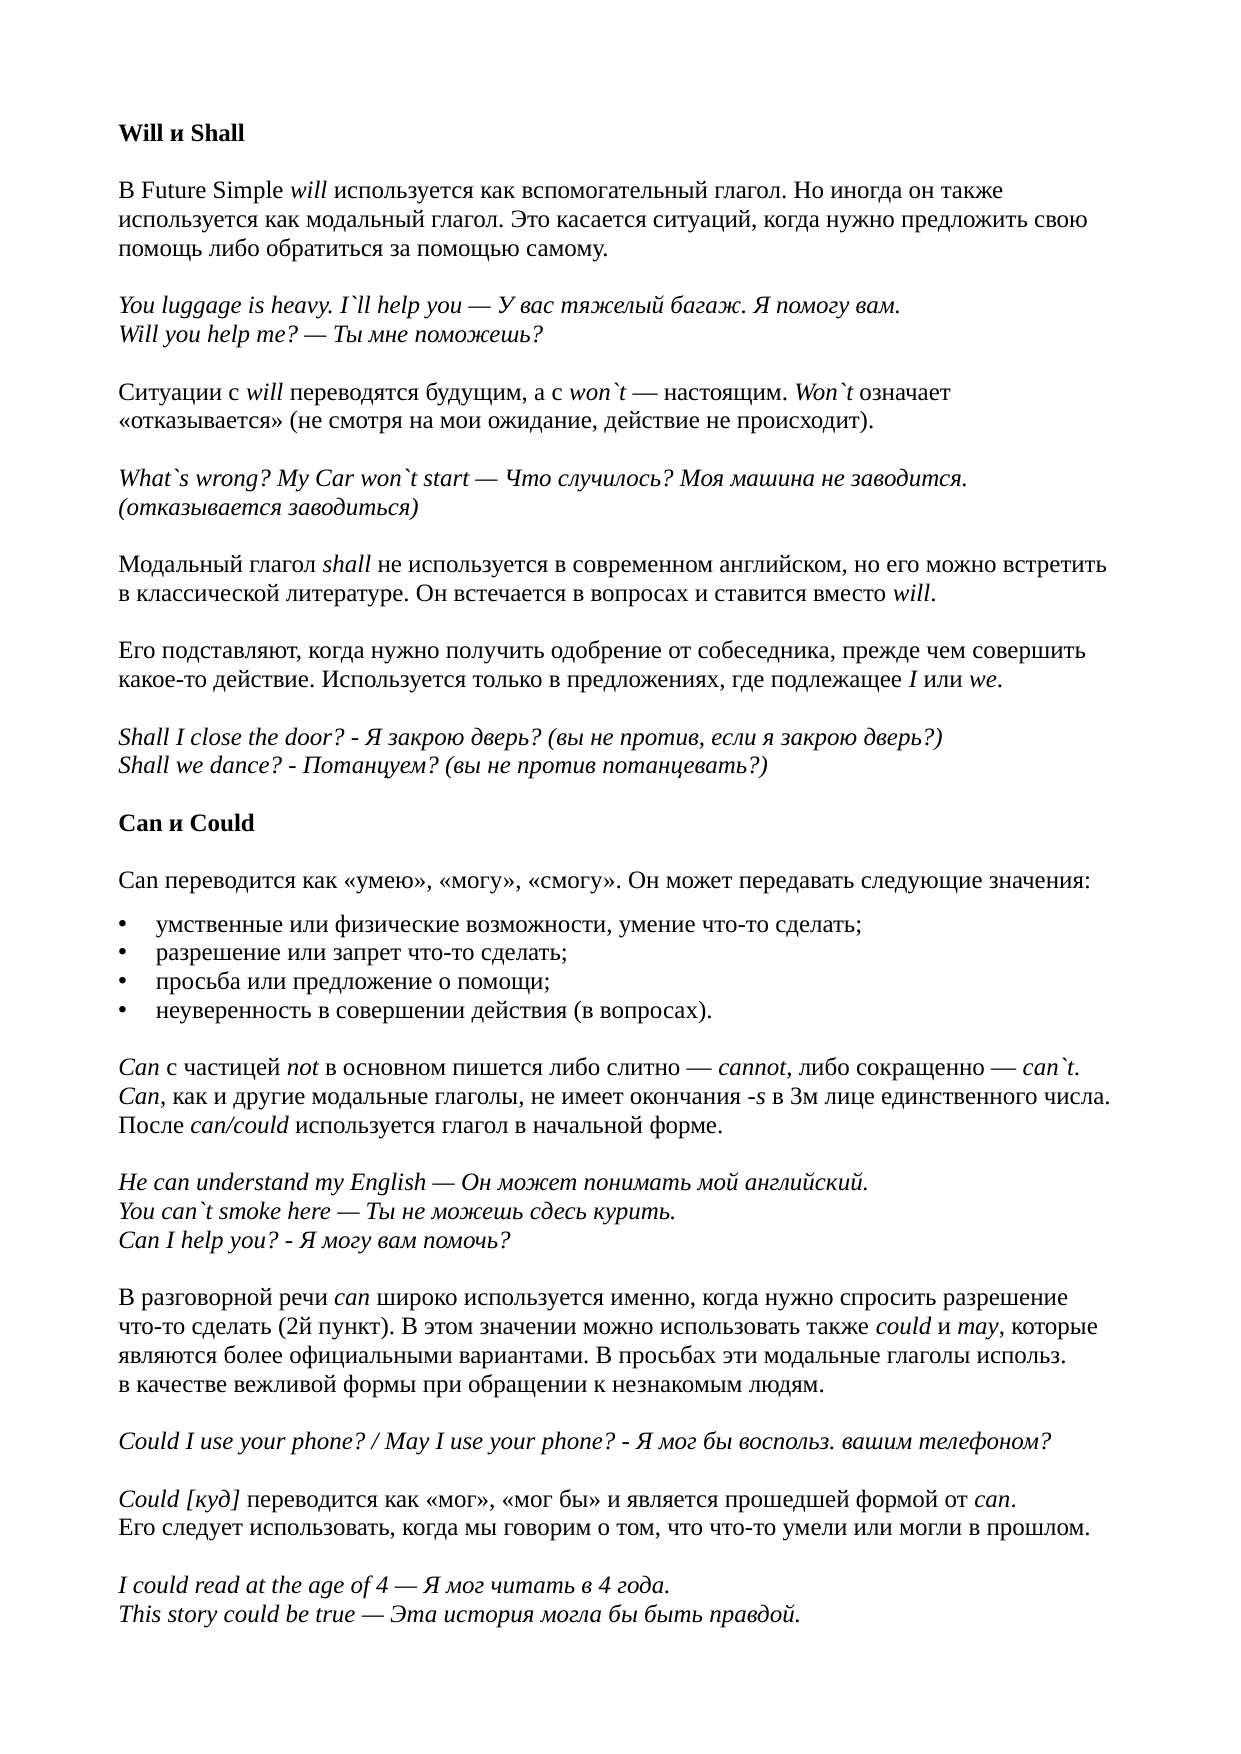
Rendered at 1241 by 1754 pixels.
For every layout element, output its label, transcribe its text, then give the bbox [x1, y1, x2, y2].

text (отказывается заводиться) [118, 492, 1122, 521]
text Его подставляют, когда нужно получить одобрение от собеседника, прежде чем совершить какое-то действие. Используется только в предложениях, где подлежащее I или we. [118, 636, 1122, 693]
text Shall I close the door? - Я закрою дверь? (вы не против, если я закрою дверь?) [118, 722, 1122, 751]
text Could I use your phone? / May I use your phone? - Я мог бы воспольз. вашим телефоном? [118, 1426, 1122, 1455]
text в качестве вежливой формы при обращении к незнакомым людям. [118, 1369, 1122, 1397]
text Ситуации с will переводятся будущим, а с won`t — настоящим. Won`t означает [118, 377, 1122, 406]
text I could read at the age of 4 — Я мог читать в 4 года. [118, 1570, 1122, 1599]
text Can и Could [118, 808, 1122, 837]
text Could [куд] переводится как «мог», «мог бы» и является прошедшей формой от can. [118, 1484, 1122, 1512]
text Shall we dance? - Потанцуем? (вы не против потанцевать?) [118, 751, 1122, 779]
text В Future Simple will используется как вспомогательный глагол. Но иногда он также [118, 176, 1122, 204]
text Его следует использовать, когда мы говорим о том, что что-то умели или могли в прошлом. [118, 1512, 1122, 1541]
text You can`t smoke here — Ты не можешь сдесь курить. [118, 1196, 1122, 1225]
text What`s wrong? My Car won`t start — Что случилось? Моя машина не заводится. [118, 463, 1122, 492]
text Can переводится как «умею», «могу», «смогу». Он может передавать следующие значения: [118, 866, 1122, 894]
list неуверенность в совершении действия (в вопросах). [118, 995, 1122, 1024]
list умственные или физические возможности, умение что-то сделать; [118, 909, 1122, 937]
text You luggage is heavy. I`ll help you — У вас тяжелый багаж. Я помогу вам. [118, 291, 1122, 319]
text После can/could используется глагол в начальной форме. [118, 1110, 1122, 1139]
text что-то сделать (2й пункт). В этом значении можно использовать также could и may, которые являются более официальными вариантами. В просьбах эти модальные глаголы использ. [118, 1311, 1122, 1369]
text используется как модальный глагол. Это касается ситуаций, когда нужно предложить свою помощь либо обратиться за помощью самому. [118, 204, 1122, 262]
text Модальный глагол shall не используется в современном английском, но его можно встретить в классической литературе. Он встечается в вопросах и ставится вместо will. [118, 549, 1122, 607]
list разрешение или запрет что-то cделать; [118, 937, 1122, 966]
text He can understand my English — Он может понимать мой английский. [118, 1167, 1122, 1196]
text «отказывается» (не смотря на мои ожидание, действие не происходит). [118, 406, 1122, 434]
text В разговорной речи can широко используется именно, когда нужно спросить разрешение [118, 1282, 1122, 1311]
text This story could be true — Эта история могла бы быть правдой. [118, 1599, 1122, 1627]
text Will you help me? — Ты мне поможешь? [118, 319, 1122, 348]
text Can, как и другие модальные глаголы, не имеет окончания -s в 3м лице единственного числа. [118, 1081, 1122, 1110]
text Will и Shall [118, 118, 1122, 147]
text Can с частицей not в основном пишется либо слитно — cannot, либо сокращенно — can`t. [118, 1052, 1122, 1081]
text Can I help you? - Я могу вам помочь? [118, 1225, 1122, 1254]
list просьба или предложение о помощи; [118, 966, 1122, 995]
